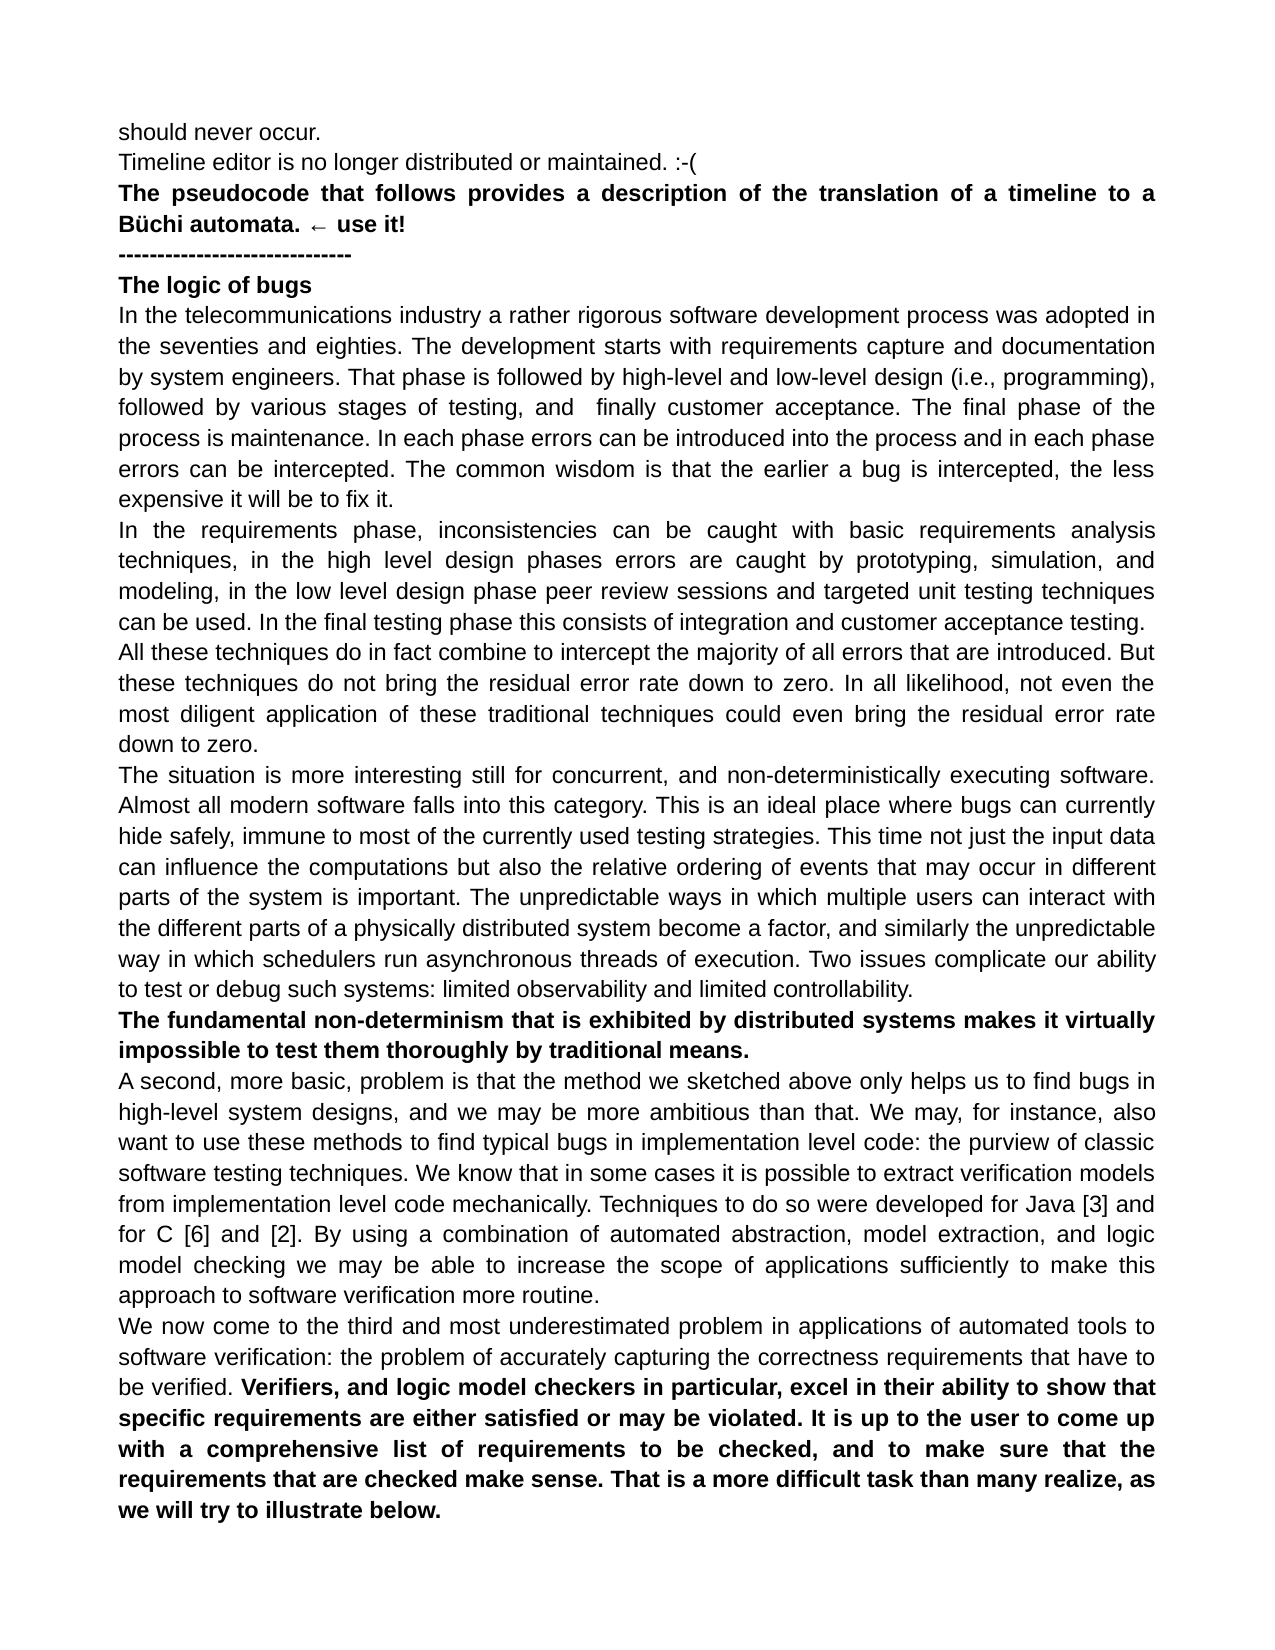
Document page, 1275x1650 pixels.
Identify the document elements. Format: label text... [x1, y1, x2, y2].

text In the telecommunications industry a rather rigorous software development process was adopted in the seventies and eighties. The development starts with requirements capture and documentation by system engineers. That phase is followed by high-level and low-level design (i.e., programming), followed by various stages of testing, and finally customer acceptance. The final phase of the process is maintenance. In each phase errors can be introduced into the process and in each phase errors can be intercepted. The common wisdom is that the earlier a bug is intercepted, the less expensive it will be to fix it. [118, 302, 1157, 512]
text should never occur. [118, 118, 1157, 145]
text The situation is more interesting still for concurrent, and non-deterministically executing software. Almost all modern software falls into this category. This is an ideal place where bugs can currently hide safely, immune to most of the currently used testing strategies. This time not just the input data can influence the computations but also the relative ordering of events that may occur in different parts of the system is important. The unpredictable ways in which multiple users can interact with the different parts of a physically distributed system become a factor, and similarly the unpredictable way in which schedulers run asynchronous threads of execution. Two issues complicate our ability to test or debug such systems: limited observability and limited controllability. [118, 761, 1157, 1002]
text The pseudocode that follows provides a description of the translation of a timeline to a Büchi automata. ← use it! [118, 179, 1157, 237]
text Timeline editor is no longer distributed or maintained. :-( [118, 149, 1157, 176]
text In the requirements phase, inconsistencies can be caught with basic requirements analysis techniques, in the high level design phases errors are caught by prototyping, simulation, and modeling, in the low level design phase peer review sessions and targeted unit testing techniques can be used. In the final testing phase this consists of integration and customer acceptance testing. [118, 516, 1157, 635]
text ------------------------------ [118, 241, 1157, 267]
text A second, more basic, problem is that the method we sketched above only helps us to find bugs in high-level system designs, and we may be more ambitious than that. We may, for instance, also want to use these methods to find typical bugs in implementation level code: the purview of classic software testing techniques. We know that in some cases it is possible to extract verification models from implementation level code mechanically. Techniques to do so were developed for Java [3] and for C [6] and [2]. By using a combination of automated abstraction, model extraction, and logic model checking we may be able to increase the scope of applications sufficiently to make this approach to software verification more routine. [118, 1067, 1157, 1309]
text The logic of bugs [118, 271, 1157, 298]
text All these techniques do in fact combine to intercept the majority of all errors that are introduced. But these techniques do not bring the residual error rate down to zero. In all likelihood, not even the most diligent application of these traditional techniques could even bring the residual error rate down to zero. [118, 639, 1157, 757]
text The fundamental non-determinism that is exhibited by distributed systems makes it virtually impossible to test them thoroughly by traditional means. [118, 1006, 1157, 1064]
text We now come to the third and most underestimated problem in applications of automated tools to software verification: the problem of accurately capturing the correctness requirements that have to be verified. Verifiers, and logic model checkers in particular, excel in their ability to show that specific requirements are either satisfied or may be violated. It is up to the user to come up with a comprehensive list of requirements to be checked, and to make sure that the requirements that are checked make sense. That is a more difficult task than many realize, as we will try to illustrate below. [118, 1312, 1157, 1523]
